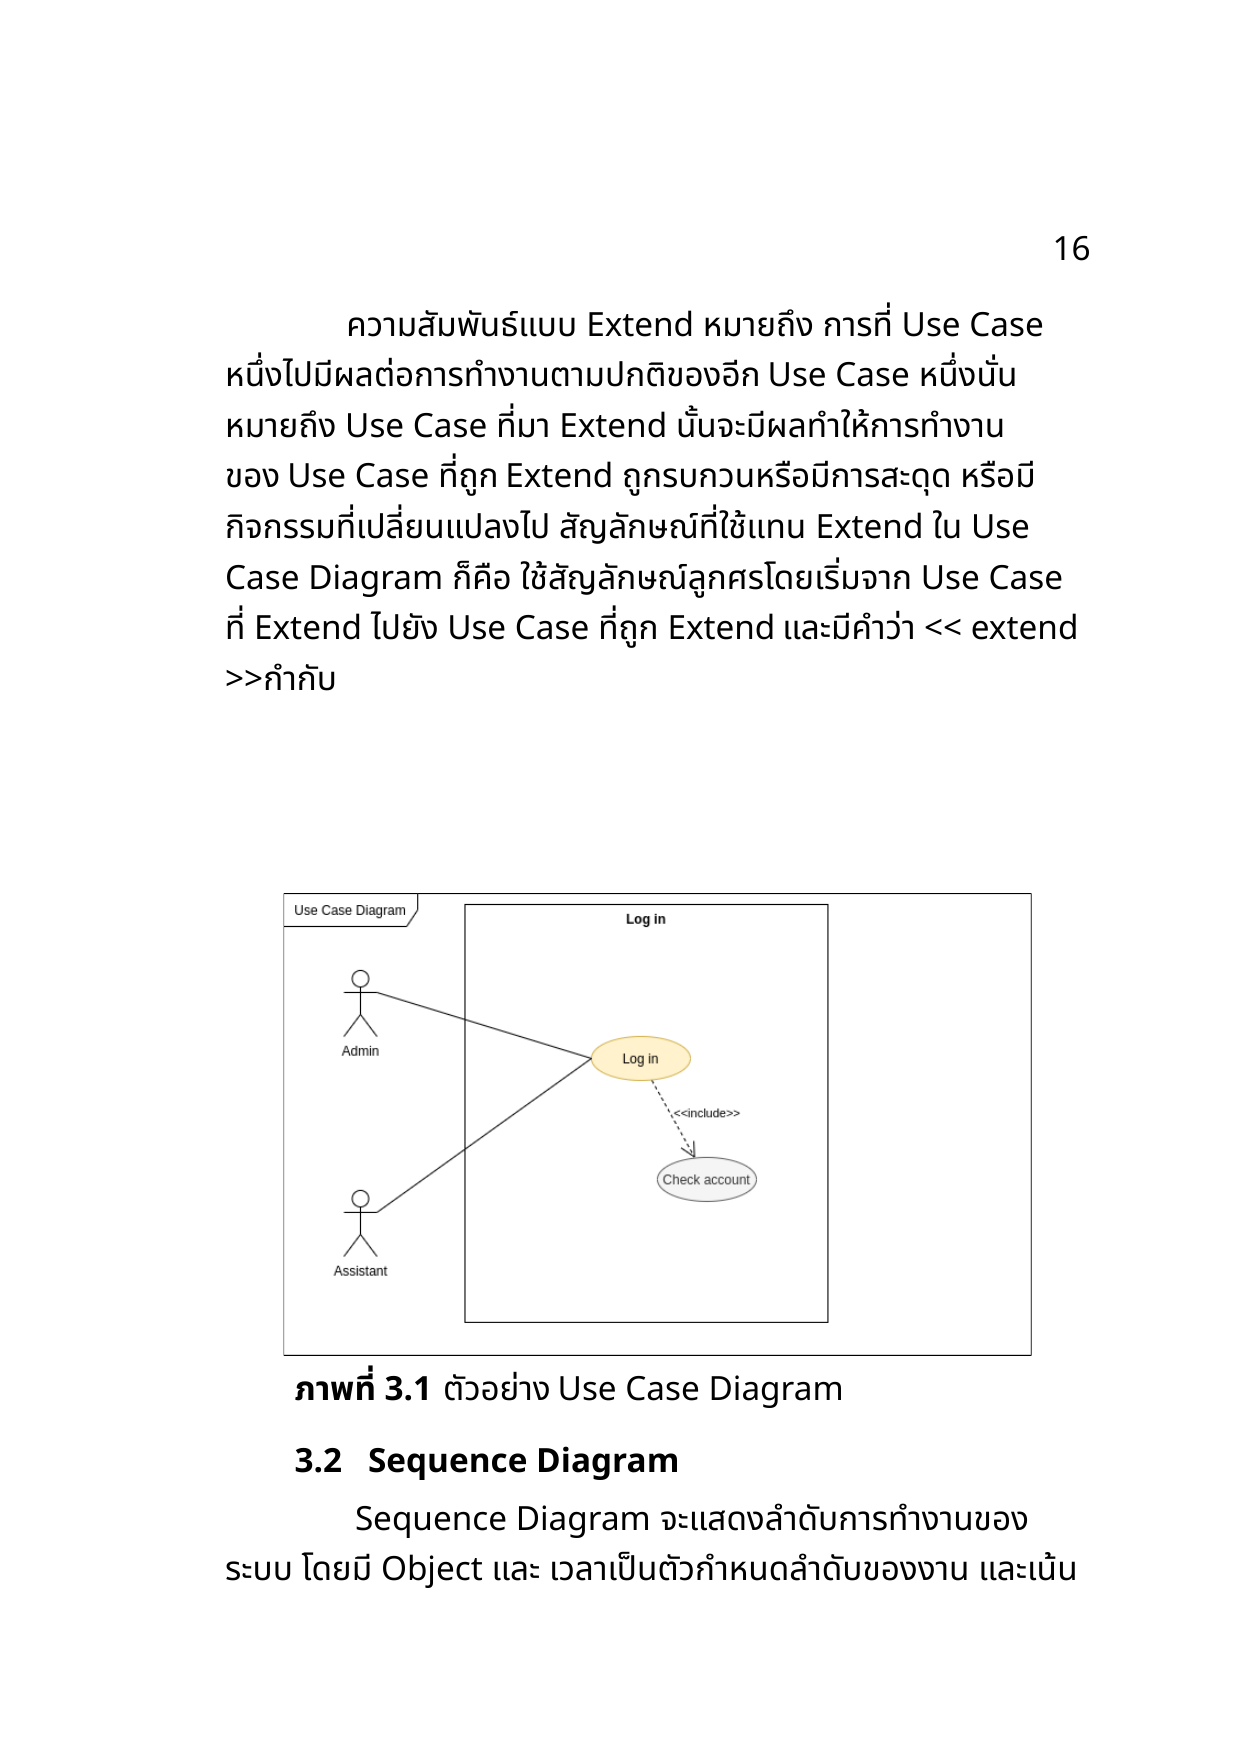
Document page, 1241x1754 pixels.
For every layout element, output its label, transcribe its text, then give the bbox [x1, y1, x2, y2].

text Sequence Diagram จะแสดงลำดับการทำงานของระบบ โดยมี Object และ เวลาเป็นตัวกำหนดลำดับของงาน และเน้น [225, 1494, 1091, 1596]
subtitle 3.2 Sequence Diagram [225, 1436, 1091, 1482]
text ความสัมพันธ์แบบ Extend หมายถึง การที่ Use Case หนึ่งไปมีผลต่อการทำงานตามปกติของอีกUse Case หนึ่งนั่นหมายถึง Use Case ที่มา Extend นั้นจะมีผลทำให้การทำงานของUse Case ที่ถูกExtend ถูกรบกวนหรือมีการสะดุด หรือมีกิจกรรมที่เปลี่ยนแปลงไป สัญลักษณ์ที่ใช้แทน Extend ใน Use Case Diagram ก็คือ ใช้สัญลักษณ์ลูกศรโดยเริ่มจาก Use Case ที่ Extend ไปยัง Use Case ที่ถูก Extendและมีคำว่า << extend >>กำกับ [225, 300, 1091, 705]
text ภาพที่ 3.1 ตัวอย่างUse Case Diagram [225, 1356, 1091, 1416]
picture [283, 893, 1032, 1356]
